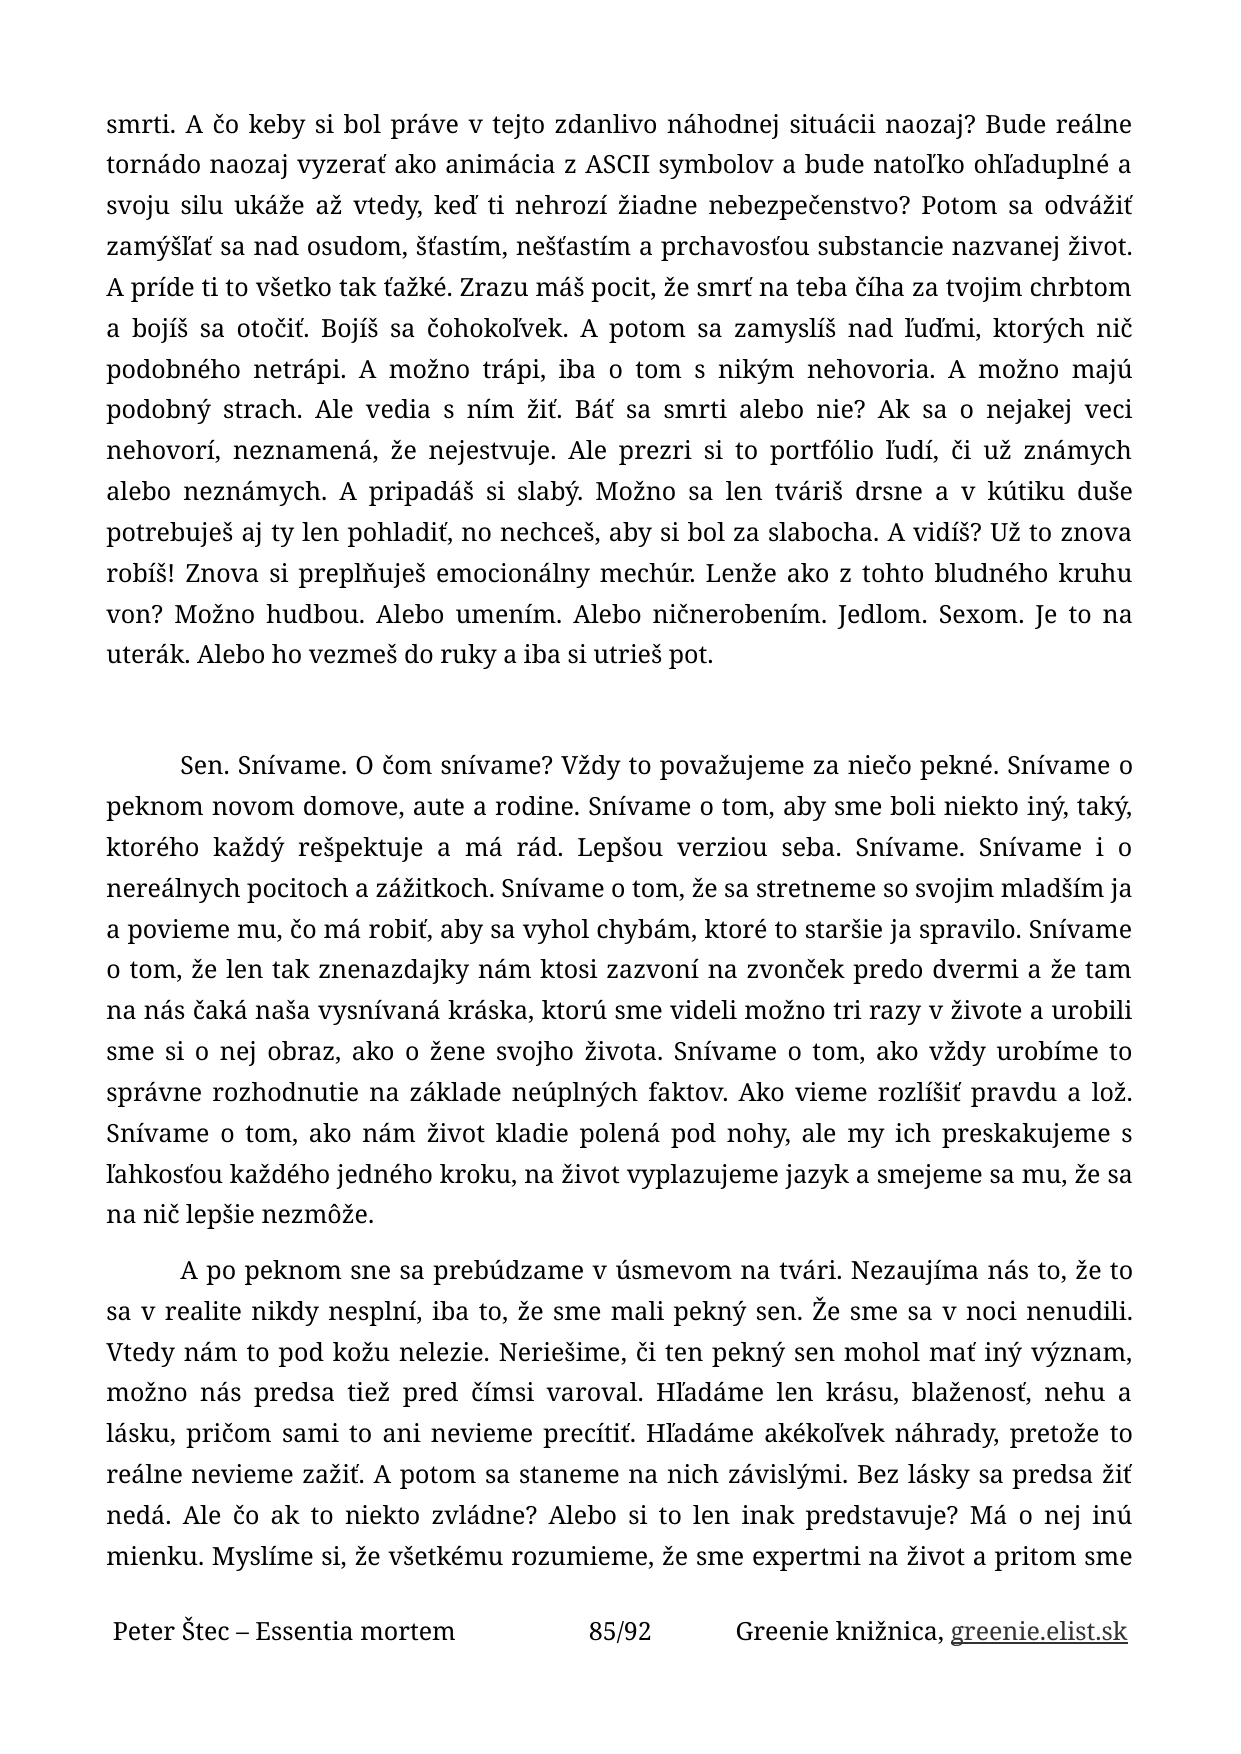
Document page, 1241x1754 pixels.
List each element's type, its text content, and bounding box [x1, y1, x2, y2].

text A po peknom sne sa prebúdzame v úsmevom na tvári. Nezaujíma nás to, že to sa v realite nikdy nesplní, iba to, že sme mali pekný sen. Že sme sa v noci nenudili. Vtedy nám to pod kožu nelezie. Neriešime, či ten pekný sen mohol mať iný význam, možno nás predsa tiež pred čímsi varoval. Hľadáme len krásu, blaženosť, nehu a lásku, pričom sami to ani nevieme precítiť. Hľadáme akékoľvek náhrady, pretože to reálne nevieme zažiť. A potom sa staneme na nich závislými. Bez lásky sa predsa žiť nedá. Ale čo ak to niekto zvládne? Alebo si to len inak predstavuje? Má o nej inú mienku. Myslíme si, že všetkému rozumieme, že sme expertmi na život a pritom sme [106, 1252, 1134, 1572]
text smrti. A čo keby si bol práve v tejto zdanlivo náhodnej situácii naozaj? Bude reálne tornádo naozaj vyzerať ako animácia z ASCII symbolov a bude natoľko ohľaduplné a svoju silu ukáže až vtedy, keď ti nehrozí žiadne nebezpečenstvo? Potom sa odvážiť zamýšľať sa nad osudom, šťastím, nešťastím a prchavosťou substancie nazvanej život. A príde ti to všetko tak ťažké. Zrazu máš pocit, že smrť na teba číha za tvojim chrbtom a bojíš sa otočiť. Bojíš sa čohokoľvek. A potom sa zamyslíš nad ľuďmi, ktorých nič podobného netrápi. A možno trápi, iba o tom s nikým nehovoria. A možno majú podobný strach. Ale vedia s ním žiť. Báť sa smrti alebo nie? Ak sa o nejakej veci nehovorí, neznamená, že nejestvuje. Ale prezri si to portfólio ľudí, či už známych alebo neznámych. A pripadáš si slabý. Možno sa len tváriš drsne a v kútiku duše potrebuješ aj ty len pohladiť, no nechceš, aby si bol za slabocha. A vidíš? Už to znova robíš! Znova si preplňuješ emocionálny mechúr. Lenže ako z tohto bludného kruhu von? Možno hudbou. Alebo umením. Alebo ničnerobením. Jedlom. Sexom. Je to na uterák. Alebo ho vezmeš do ruky a iba si utrieš pot. [106, 106, 1134, 671]
text Sen. Snívame. O čom snívame? Vždy to považujeme za niečo pekné. Snívame o peknom novom domove, aute a rodine. Snívame o tom, aby sme boli niekto iný, taký, ktorého každý rešpektuje a má rád. Lepšou verziou seba. Snívame. Snívame i o nereálnych pocitoch a zážitkoch. Snívame o tom, že sa stretneme so svojim mladším ja a povieme mu, čo má robiť, aby sa vyhol chybám, ktoré to staršie ja spravilo. Snívame o tom, že len tak znenazdajky nám ktosi zazvoní na zvonček predo dvermi a že tam na nás čaká naša vysnívaná kráska, ktorú sme videli možno tri razy v živote a urobili sme si o nej obraz, ako o žene svojho života. Snívame o tom, ako vždy urobíme to správne rozhodnutie na základe neúplných faktov. Ako vieme rozlíšiť pravdu a lož. Snívame o tom, ako nám život kladie polená pod nohy, ale my ich preskakujeme s ľahkosťou každého jedného kroku, na život vyplazujeme jazyk a smejeme sa mu, že sa na nič lepšie nezmôže. [106, 748, 1134, 1231]
